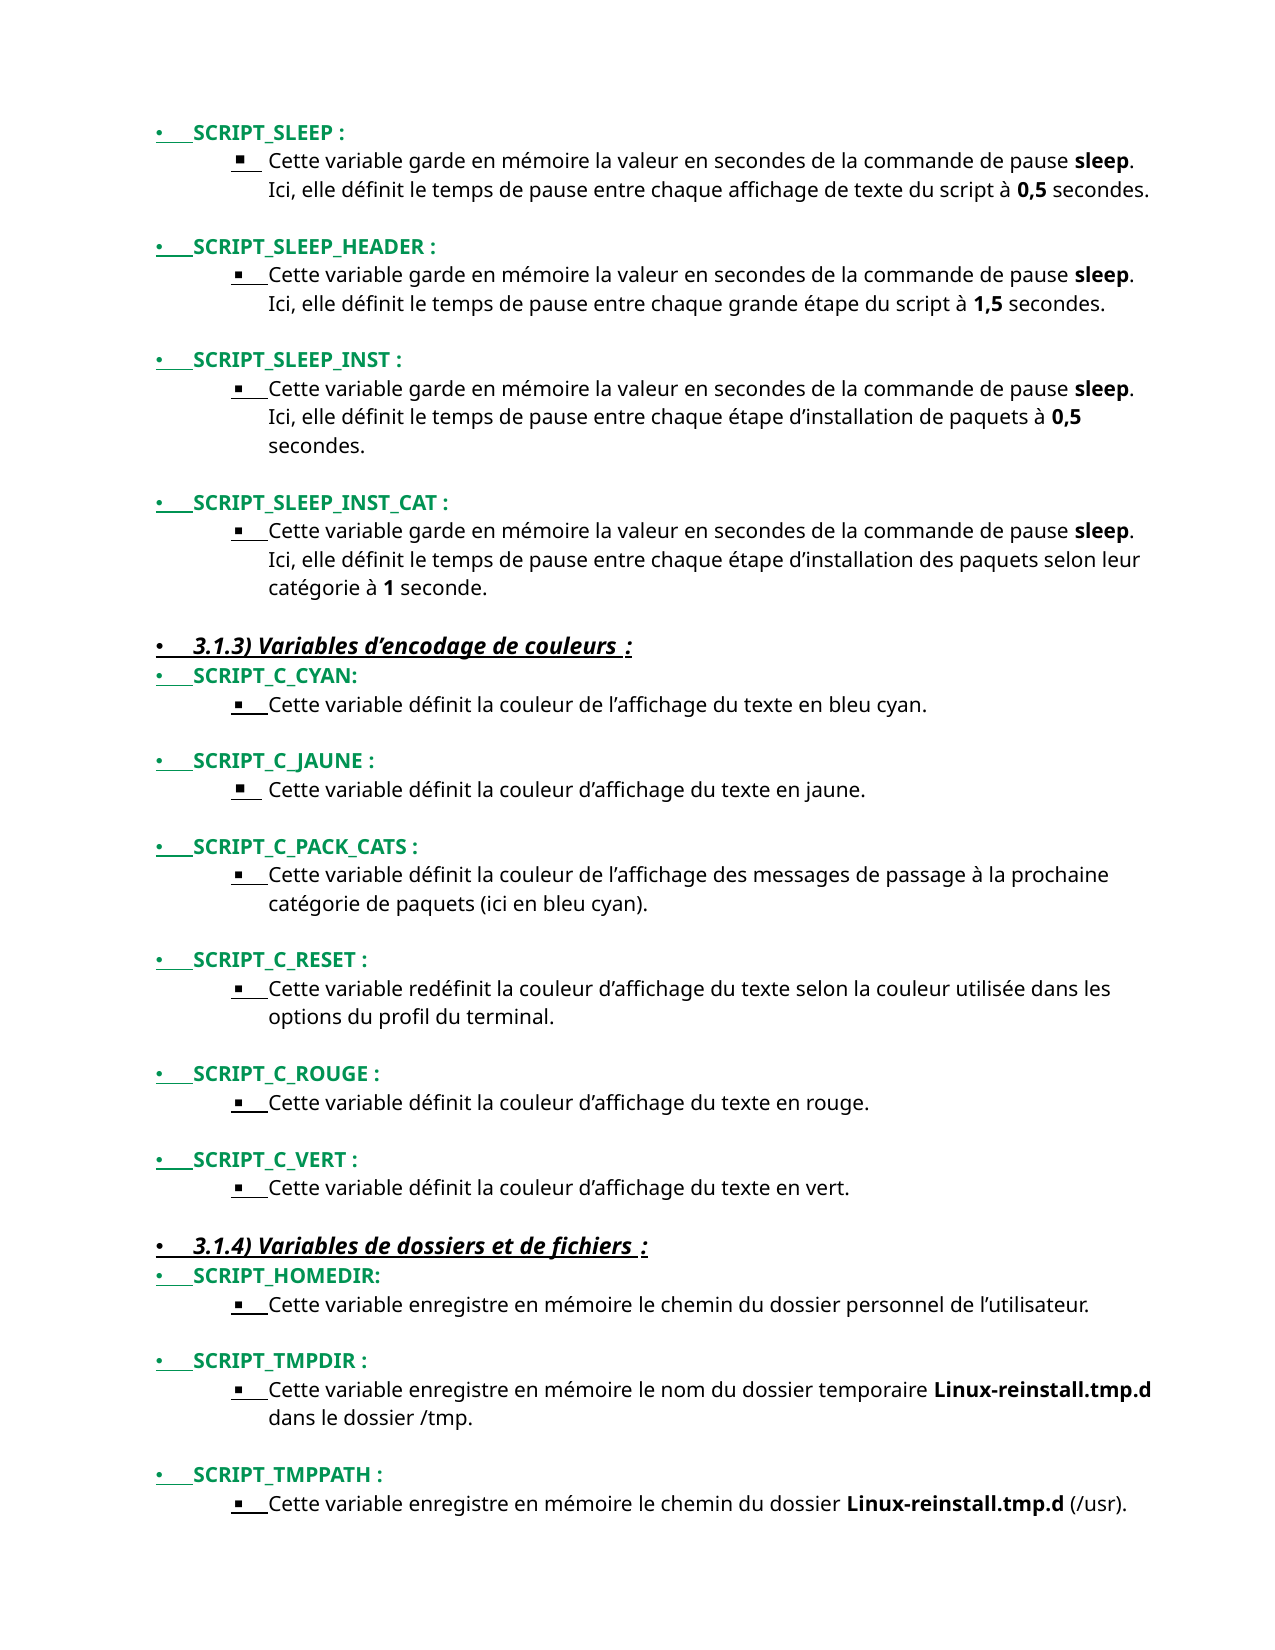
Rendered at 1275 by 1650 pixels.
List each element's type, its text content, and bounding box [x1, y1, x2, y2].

list 3.1.3) Variables d’encodage de couleurs : [156, 630, 1157, 661]
list 3.1.4) Variables de dossiers et de fichiers : [156, 1230, 1157, 1261]
list Cette variable garde en mémoire la valeur en secondes de la commande de pause sleep. Ici, elle définit le temps de pause entre chaque étape d’installation des paquets selon leur catégorie à 1 seconde. [231, 516, 1157, 602]
list Cette variable enregistre en mémoire le chemin du dossier Linux-reinstall.tmp.d (/usr). [231, 1489, 1157, 1517]
list Cette variable enregistre en mémoire le chemin du dossier personnel de l’utilisateur. [231, 1290, 1157, 1318]
list SCRIPT_TMPPATH : [156, 1460, 1157, 1489]
list Cette variable définit la couleur de l’affichage des messages de passage à la prochaine catégorie de paquets (ici en bleu cyan). [231, 860, 1157, 917]
list SCRIPT_C_RESET : [156, 946, 1157, 974]
list SCRIPT_SLEEP_INST_CAT : [156, 488, 1157, 516]
list Cette variable définit la couleur de l’affichage du texte en bleu cyan. [231, 690, 1157, 718]
list SCRIPT_C_JAUNE : [156, 747, 1157, 775]
list Cette variable enregistre en mémoire le nom du dossier temporaire Linux-reinstall.tmp.d dans le dossier /tmp. [231, 1375, 1157, 1432]
list Cette variable définit la couleur d’affichage du texte en vert. [231, 1173, 1157, 1202]
list Cette variable garde en mémoire la valeur en secondes de la commande de pause sleep. Ici, elle définit le temps de pause entre chaque grande étape du script à 1,5 secondes. [231, 260, 1157, 317]
list Cette variable définit la couleur d’affichage du texte en jaune. [231, 775, 1157, 803]
list SCRIPT_TMPDIR : [156, 1347, 1157, 1375]
list SCRIPT_SLEEP_INST : [156, 346, 1157, 374]
list SCRIPT_C_VERT : [156, 1145, 1157, 1173]
list SCRIPT_C_CYAN: [156, 661, 1157, 690]
list SCRIPT_C_PACK_CATS : [156, 832, 1157, 860]
list SCRIPT_SLEEP : [156, 118, 1157, 147]
list SCRIPT_SLEEP_HEADER : [156, 232, 1157, 260]
list Cette variable garde en mémoire la valeur en secondes de la commande de pause sleep. Ici, elle définit le temps de pause entre chaque affichage de texte du script à 0,5 secondes. [231, 147, 1157, 203]
list Cette variable redéfinit la couleur d’affichage du texte selon la couleur utilisée dans les options du profil du terminal. [231, 974, 1157, 1031]
list SCRIPT_HOMEDIR: [156, 1261, 1157, 1290]
list SCRIPT_C_ROUGE : [156, 1059, 1157, 1088]
list Cette variable définit la couleur d’affichage du texte en rouge. [231, 1088, 1157, 1116]
list Cette variable garde en mémoire la valeur en secondes de la commande de pause sleep. Ici, elle définit le temps de pause entre chaque étape d’installation de paquets à 0,5 secondes. [231, 374, 1157, 459]
